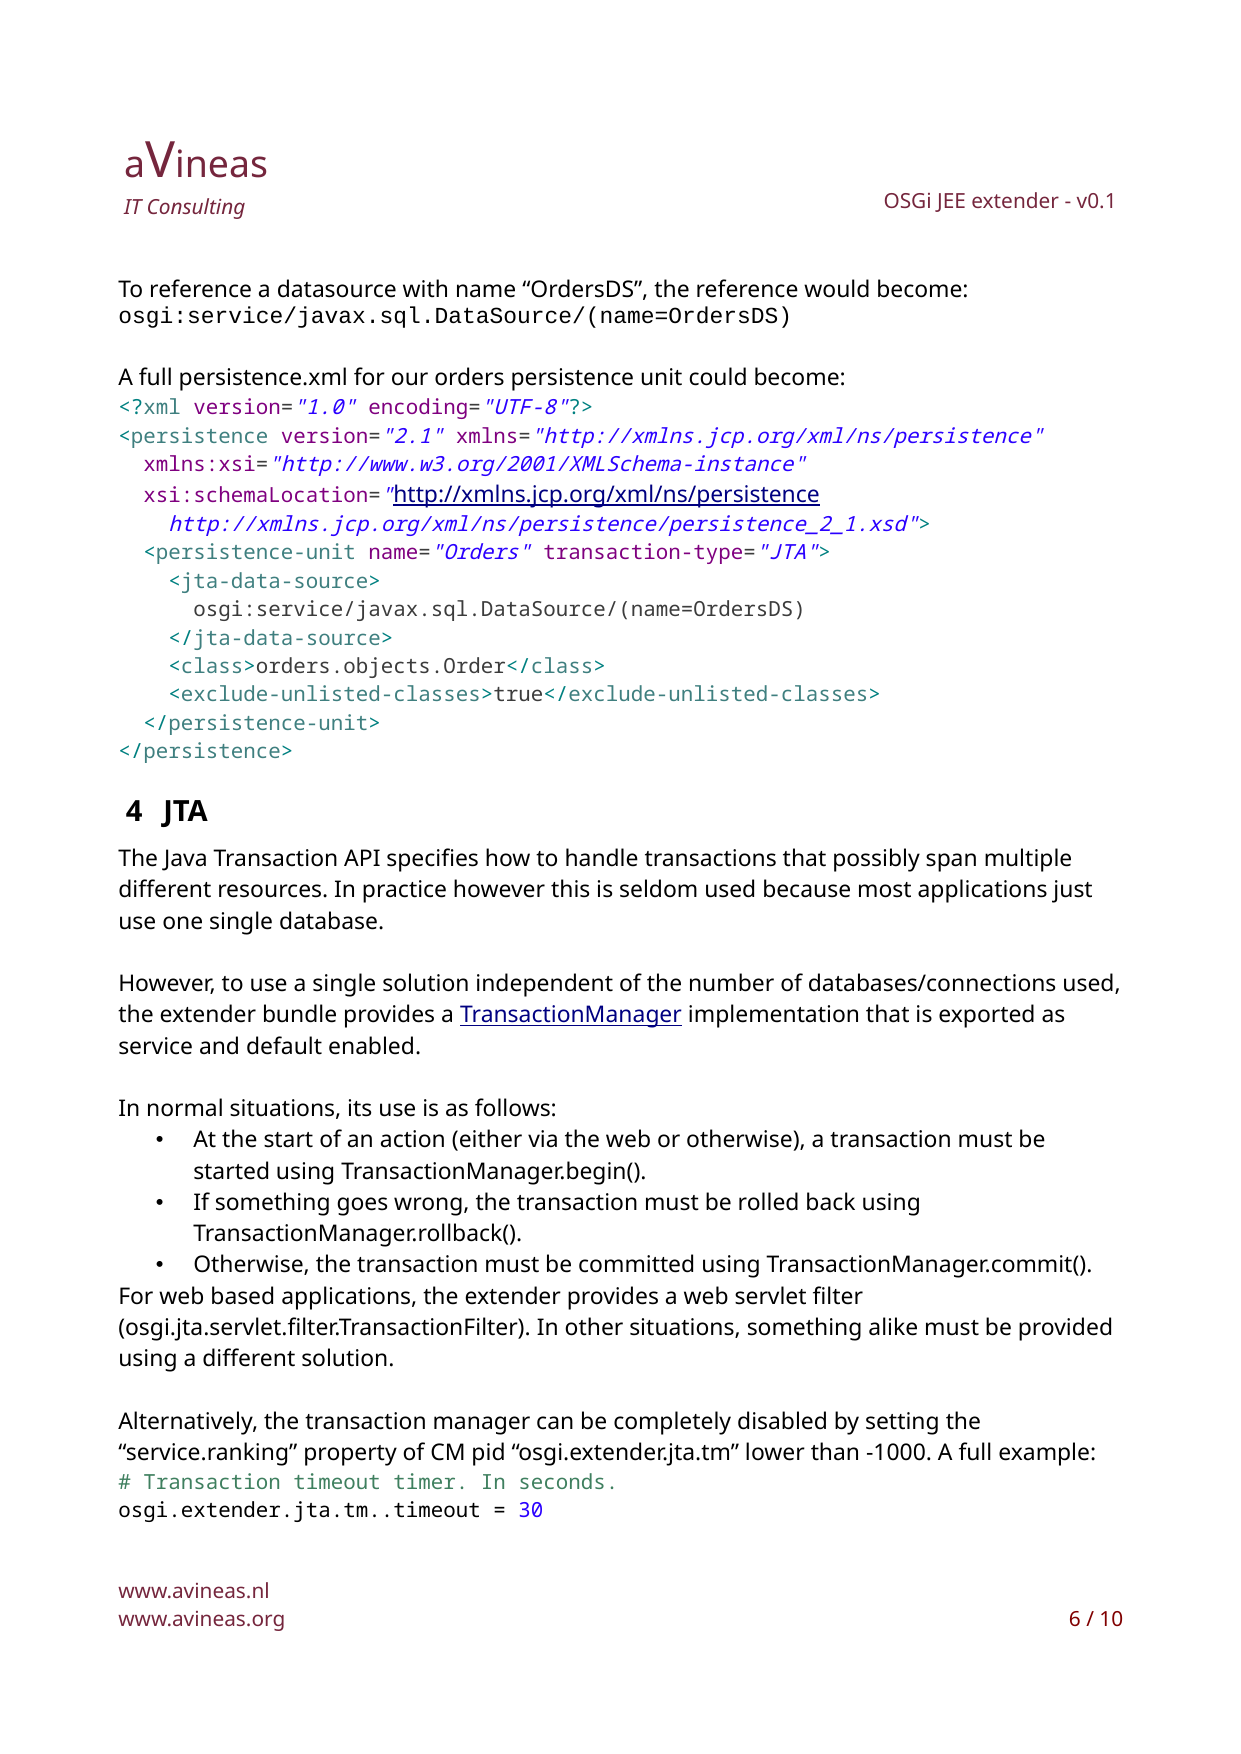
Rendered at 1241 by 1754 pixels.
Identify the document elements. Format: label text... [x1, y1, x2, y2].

list If something goes wrong, the transaction must be rolled back using TransactionManager.rollback(). [156, 1186, 1122, 1248]
text # Transaction timeout timer. In seconds. [118, 1467, 1122, 1496]
text <exclude-unlisted-classes>true</exclude-unlisted-classes> [118, 679, 1122, 708]
text xsi:schemaLocation="http://xmlns.jcp.org/xml/ns/persistence [118, 478, 1122, 509]
text To reference a datasource with name “OrdersDS”, the reference would become: [118, 273, 1122, 304]
text A full persistence.xml for our orders persistence unit could become: [118, 361, 1122, 392]
text osgi:service/javax.sql.DataSource/(name=OrdersDS) [118, 304, 1122, 330]
text </jta-data-source> [118, 623, 1122, 651]
text osgi.extender.jta.tm..timeout = 30 [118, 1496, 1122, 1524]
text </persistence> [118, 736, 1122, 765]
text xmlns:xsi="http://www.w3.org/2001/XMLSchema-instance" [118, 449, 1122, 478]
list At the start of an action (either via the web or otherwise), a transaction must be started using TransactionManager.begin(). [156, 1123, 1122, 1186]
text <jta-data-source> [118, 566, 1122, 594]
text Alternatively, the transaction manager can be completely disabled by setting the “service.ranking” property of CM pid “osgi.extender.jta.tm” lower than -1000. A full example: [118, 1404, 1122, 1467]
subtitle JTA [118, 790, 1122, 829]
text <persistence-unit name="Orders" transaction-type="JTA"> [118, 537, 1122, 566]
text <class>orders.objects.Order</class> [118, 651, 1122, 679]
text </persistence-unit> [118, 708, 1122, 736]
list Otherwise, the transaction must be committed using TransactionManager.commit(). [156, 1248, 1122, 1279]
text The Java Transaction API specifies how to handle transactions that possibly span multiple different resources. In practice however this is seldom used because most applications just use one single database. [118, 842, 1122, 936]
text osgi:service/javax.sql.DataSource/(name=OrdersDS) [118, 594, 1122, 623]
text <?xml version="1.0" encoding="UTF-8"?> [118, 392, 1122, 421]
text However, to use a single solution independent of the number of databases/connections used, the extender bundle provides a TransactionManager implementation that is exported as service and default enabled. [118, 967, 1122, 1061]
text In normal situations, its use is as follows: [118, 1092, 1122, 1123]
text <persistence version="2.1" xmlns="http://xmlns.jcp.org/xml/ns/persistence" [118, 421, 1122, 449]
text For web based applications, the extender provides a web servlet filter (osgi.jta.servlet.filter.TransactionFilter). In other situations, something alike must be provided using a different solution. [118, 1279, 1122, 1373]
text http://xmlns.jcp.org/xml/ns/persistence/persistence_2_1.xsd"> [118, 509, 1122, 537]
